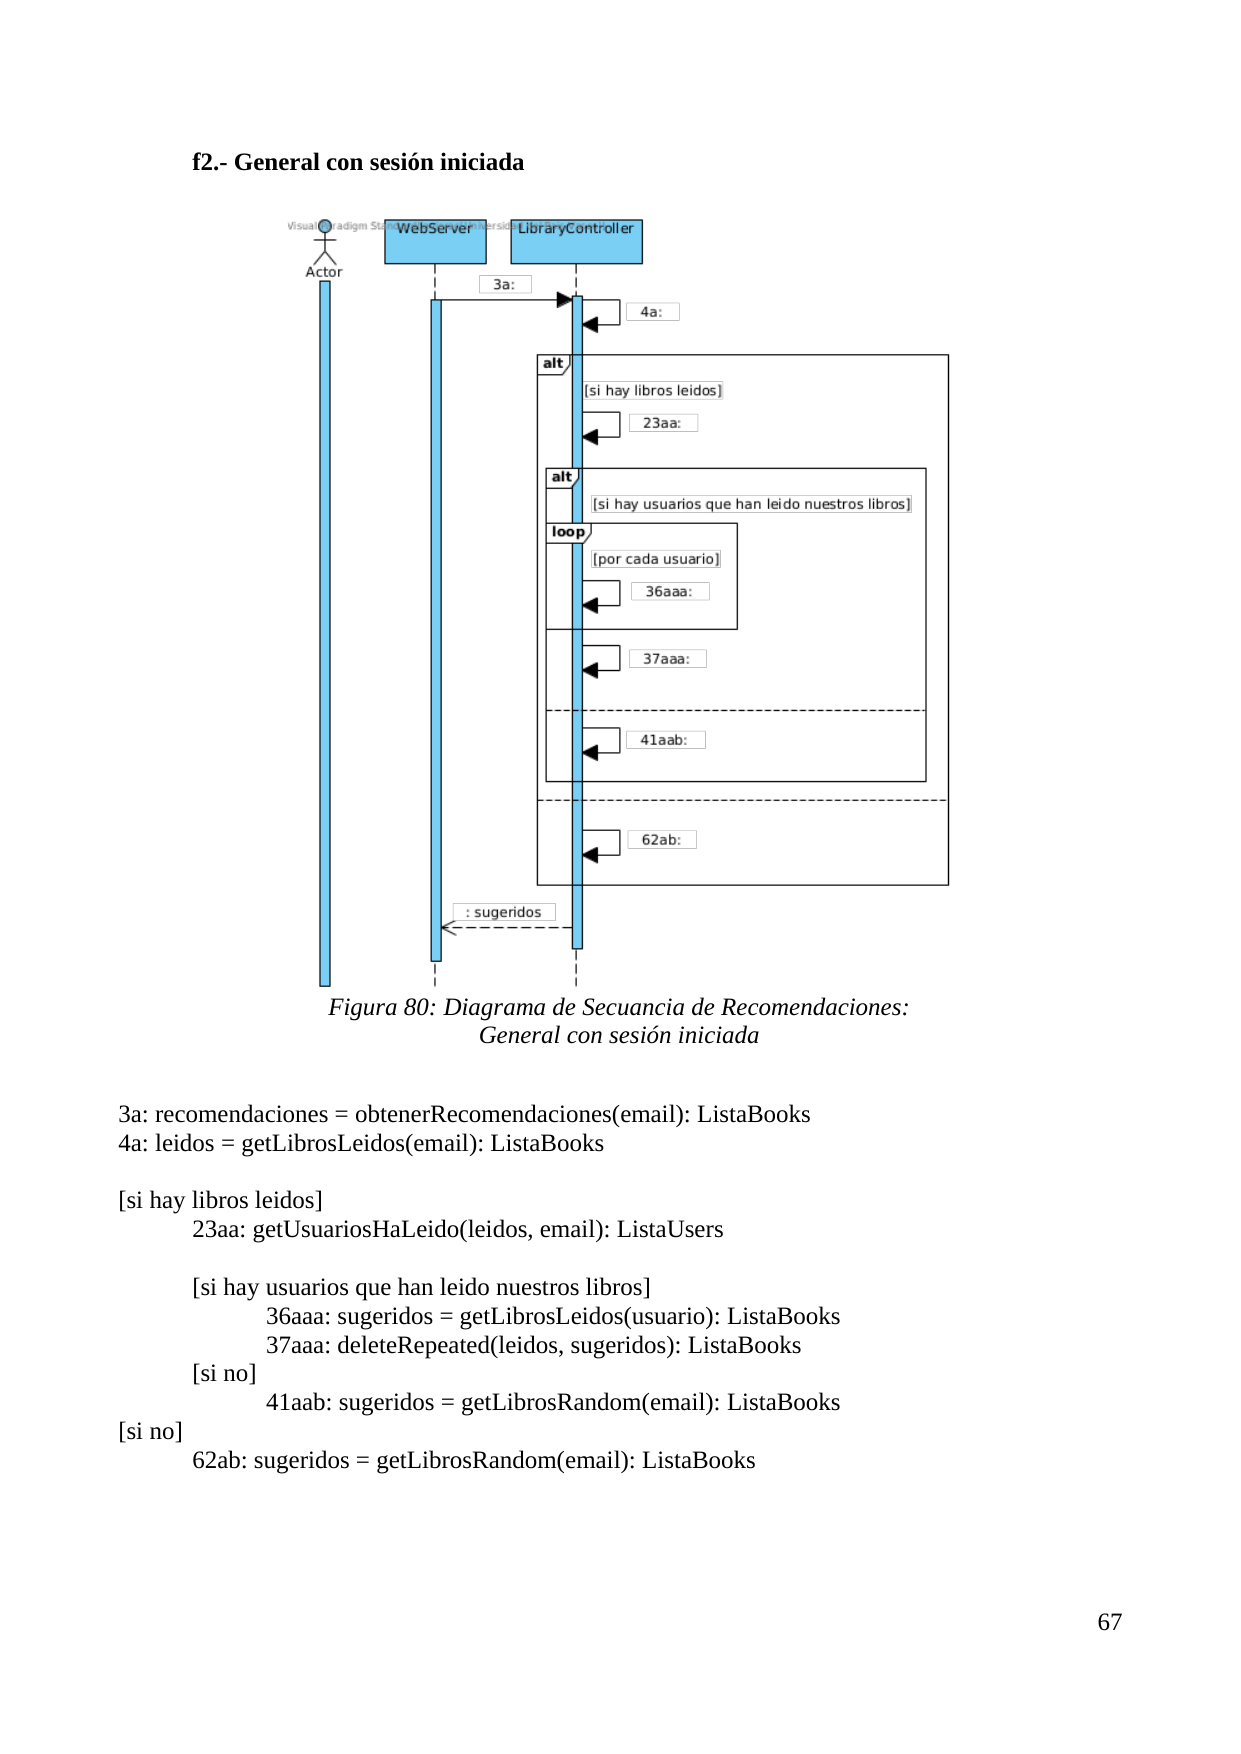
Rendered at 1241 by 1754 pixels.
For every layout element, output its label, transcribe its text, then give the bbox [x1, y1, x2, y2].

subtitle 4a: leidos = getLibrosLeidos(email): ListaBooks [118, 1128, 1122, 1157]
picture [287, 217, 953, 992]
subtitle 41aab: sugeridos = getLibrosRandom(email): ListaBooks [118, 1388, 1122, 1417]
text Figura 80: Diagrama de Secuancia de Recomendaciones: General con sesión iniciada [288, 992, 953, 1049]
subtitle 23aa: getUsuariosHaLeido(leidos, email): ListaUsers [118, 1215, 1122, 1243]
subtitle 3a: recomendaciones = obtenerRecomendaciones(email): ListaBooks [118, 1099, 1122, 1128]
subtitle f2.- General con sesión iniciada [118, 147, 1122, 176]
subtitle [si no] [118, 1359, 1122, 1388]
subtitle 62ab: sugeridos = getLibrosRandom(email): ListaBooks [118, 1446, 1122, 1474]
subtitle [si hay libros leidos] [118, 1186, 1122, 1214]
subtitle [si no] [118, 1417, 1122, 1445]
subtitle 37aaa: deleteRepeated(leidos, sugeridos): ListaBooks [118, 1330, 1122, 1359]
subtitle [si hay usuarios que han leido nuestros libros] [118, 1272, 1122, 1301]
subtitle 36aaa: sugeridos = getLibrosLeidos(usuario): ListaBooks [118, 1301, 1122, 1330]
